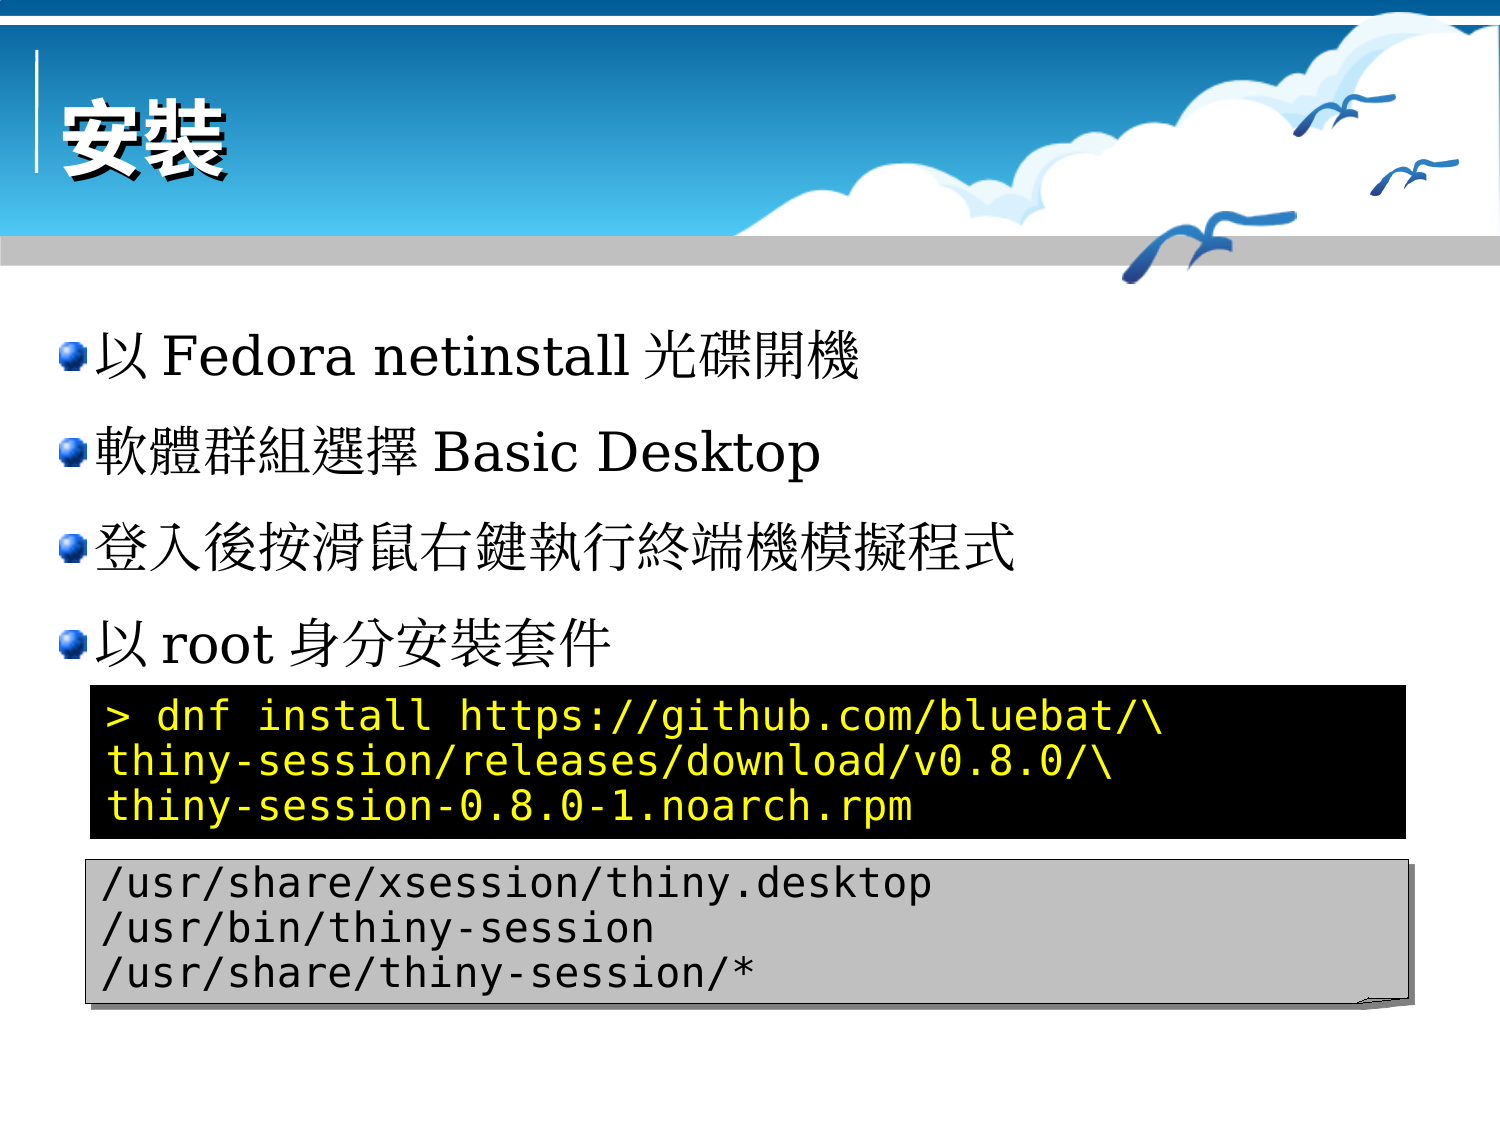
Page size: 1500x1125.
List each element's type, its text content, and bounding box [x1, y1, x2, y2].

list 以Fedora netinstall光碟開機 軟體群組選擇Basic Desktop 登入後按滑鼠右鍵執行終端機模擬程式 以root身分安裝套件 [59, 324, 1447, 1105]
picture [730, 12, 1500, 284]
title 安裝 [59, 86, 1465, 186]
text_box > dnf install https://github.com/bluebat/\ thiny-session/releases/download/v0.8.0/\ thiny-session-0.8.0-1.noarch.rpm [90, 685, 1406, 839]
text_box /usr/share/xsession/thiny.desktop /usr/bin/thiny-session /usr/share/thiny-session/* [85, 859, 1409, 1004]
